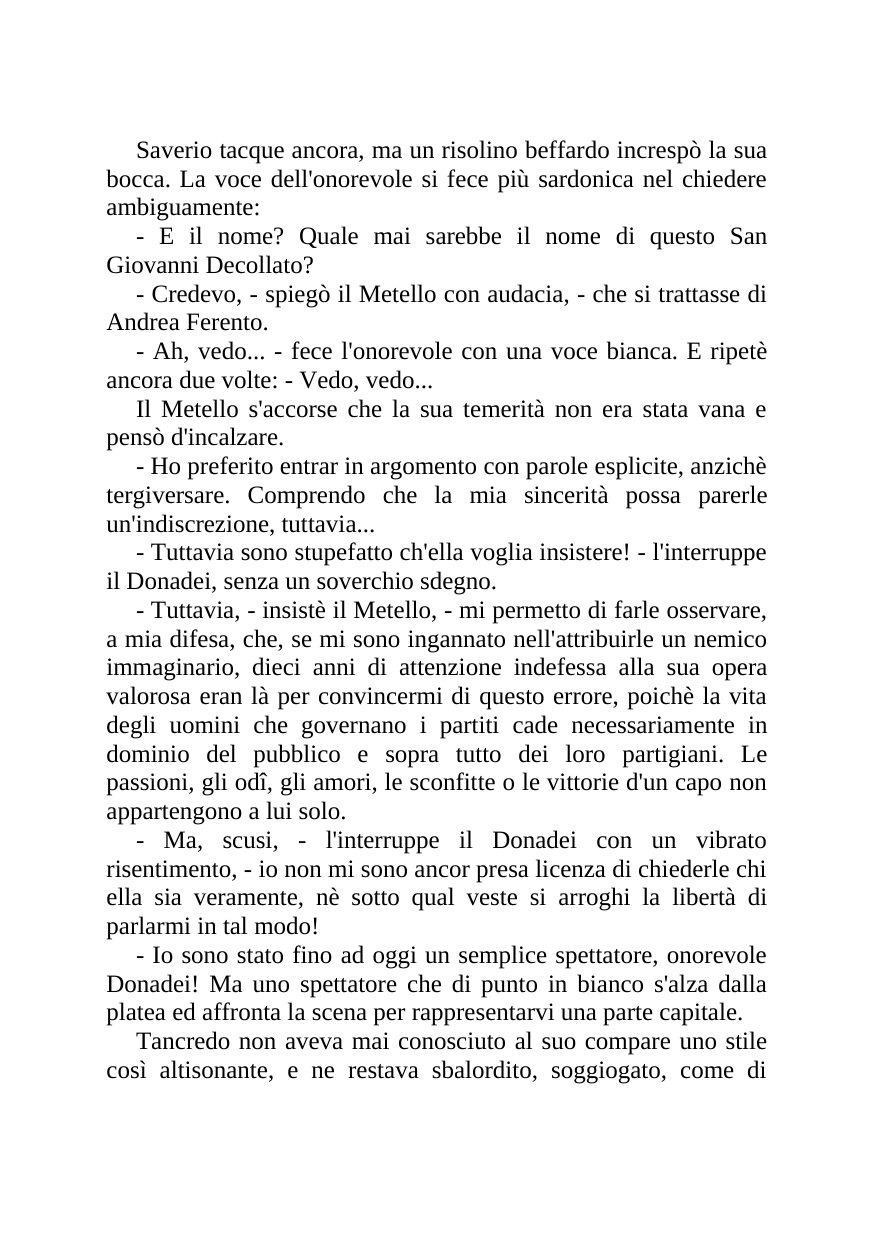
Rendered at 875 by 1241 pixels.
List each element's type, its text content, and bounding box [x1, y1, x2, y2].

text - Ah, vedo... - fece l'onorevole con una voce bianca. E ripetè ancora due volte: - Vedo, vedo... [106, 336, 768, 394]
text Saverio tacque ancora, ma un risolino beffardo increspò la sua bocca. La voce dell'onorevole si fece più sardonica nel chiedere ambiguamente: [106, 135, 768, 221]
text - Ho preferito entrar in argomento con parole esplicite, anzichè tergiversare. Comprendo che la mia sincerità possa parerle un'indiscrezione, tuttavia... [106, 451, 768, 537]
text - Tuttavia, - insistè il Metello, - mi permetto di farle osservare, a mia difesa, che, se mi sono ingannato nell'attribuirle un nemico immaginario, dieci anni di attenzione indefessa alla sua opera valorosa eran là per convincermi di questo errore, poichè la vita degli uomini che governano i partiti cade necessariamente in dominio del pubblico e sopra tutto dei loro partigiani. Le passioni, gli odî, gli amori, le sconfitte o le vittorie d'un capo non appartengono a lui solo. [106, 595, 768, 825]
text Il Metello s'accorse che la sua temerità non era stata vana e pensò d'incalzare. [106, 394, 768, 451]
text - Credevo, - spiegò il Metello con audacia, - che si trattasse di Andrea Ferento. [106, 279, 768, 336]
text - Tuttavia sono stupefatto ch'ella voglia insistere! - l'interruppe il Donadei, senza un soverchio sdegno. [106, 537, 768, 595]
text - E il nome? Quale mai sarebbe il nome di questo San Giovanni Decollato? [106, 221, 768, 279]
text - Io sono stato fino ad oggi un semplice spettatore, onorevole Donadei! Ma uno spettatore che di punto in bianco s'alza dalla platea ed affronta la scena per rappresentarvi una parte capitale. [106, 940, 768, 1026]
text Tancredo non aveva mai conosciuto al suo compare uno stile così altisonante, e ne restava sbalordito, soggiogato, come di [106, 1026, 768, 1084]
text - Ma, scusi, - l'interruppe il Donadei con un vibrato risentimento, - io non mi sono ancor presa licenza di chiederle chi ella sia veramente, nè sotto qual veste si arroghi la libertà di parlarmi in tal modo! [106, 825, 768, 940]
